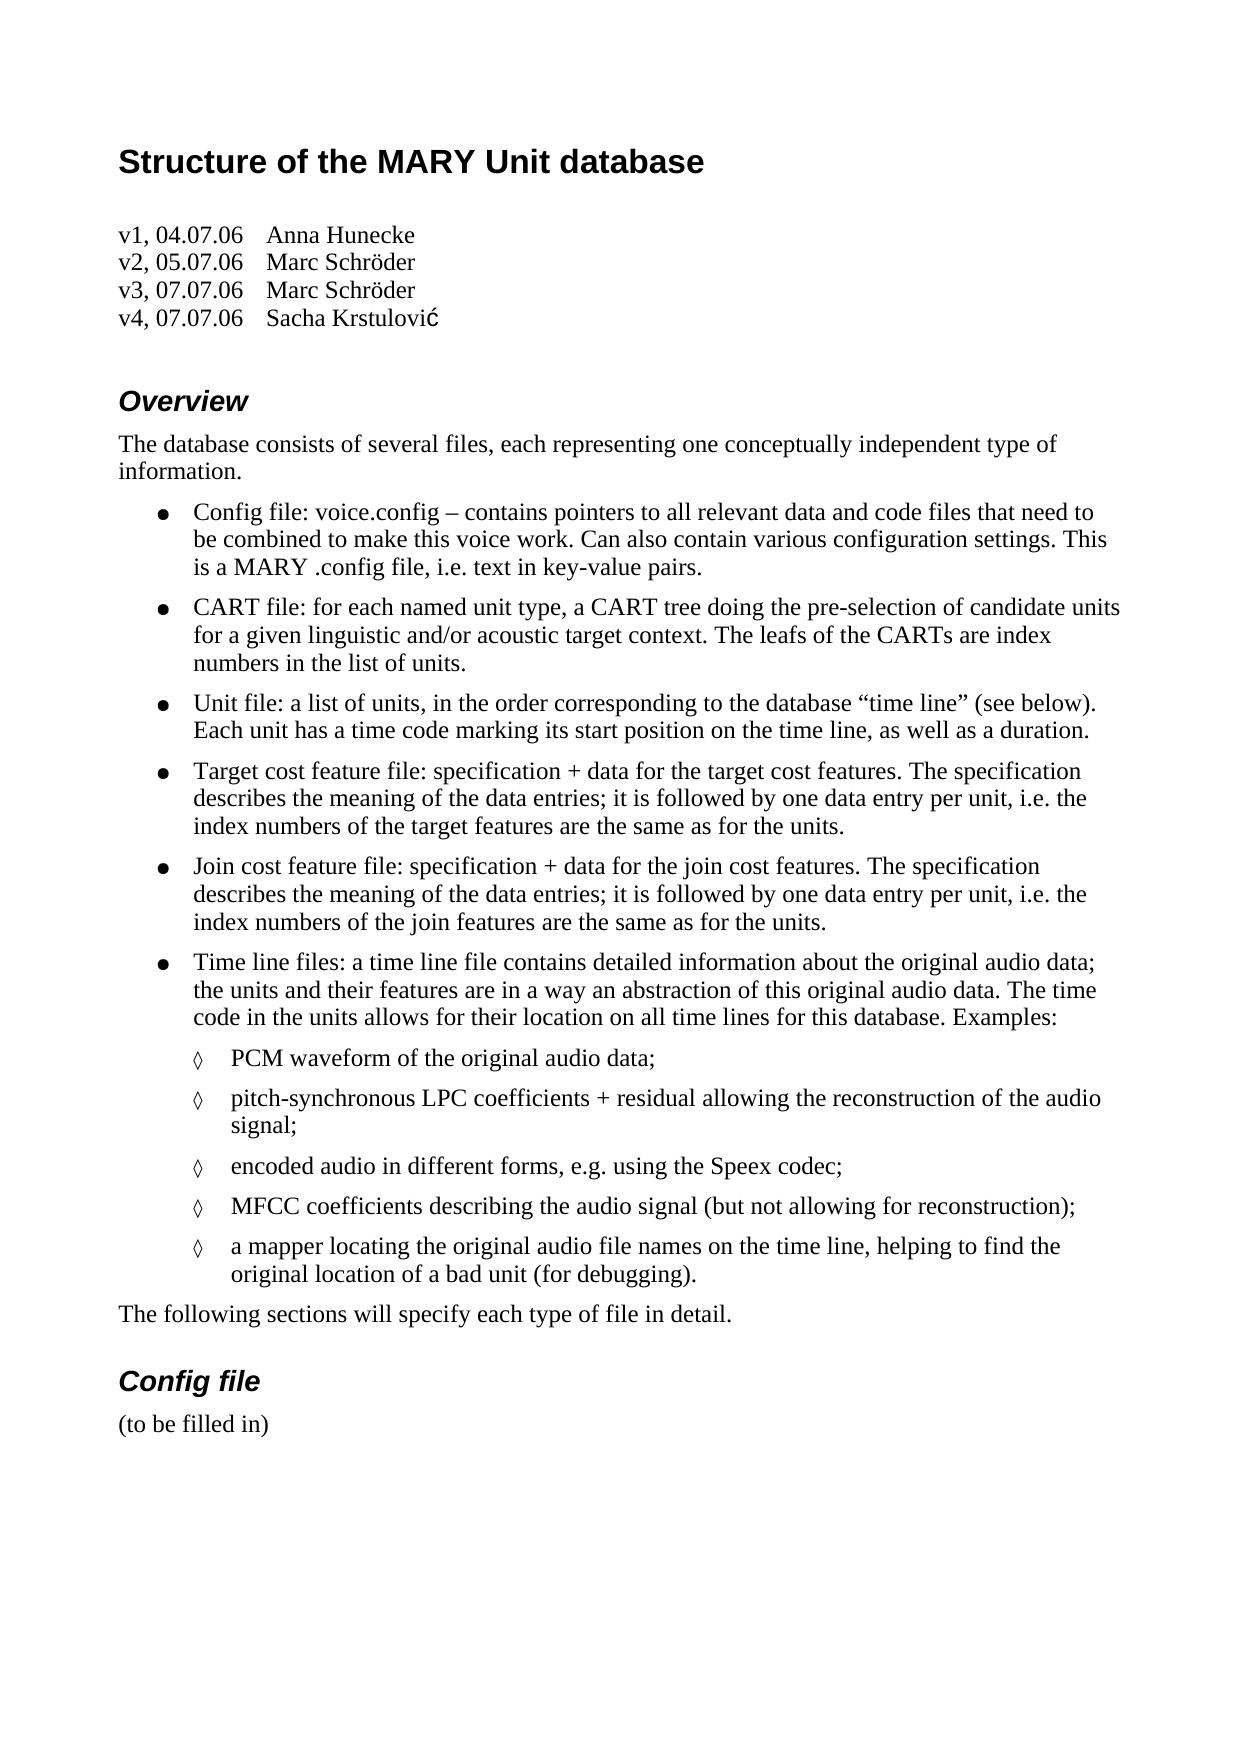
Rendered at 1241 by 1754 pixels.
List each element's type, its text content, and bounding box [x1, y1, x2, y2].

subtitle Config file [118, 1365, 1122, 1398]
list Join cost feature file: specification + data for the join cost features. The specification describes the meaning of the data entries; it is followed by one data entry per unit, i.e. the index numbers of the join features are the same as for the units. [156, 852, 1122, 936]
list encoded audio in different forms, e.g. using the Speex codec; [193, 1152, 1122, 1179]
text v4, 07.07.06 Sacha Krstulović [118, 304, 1122, 332]
list Target cost feature file: specification + data for the target cost features. The specification describes the meaning of the data entries; it is followed by one data entry per unit, i.e. the index numbers of the target features are the same as for the units. [156, 757, 1122, 840]
subtitle Structure of the MARY Unit database [118, 143, 1122, 181]
list Config file: voice.config – contains pointers to all relevant data and code files that need to be combined to make this voice work. Can also contain various configuration settings. This is a MARY .config file, i.e. text in key-value pairs. [156, 498, 1122, 581]
list MFCC coefficients describing the audio signal (but not allowing for reconstruction); [193, 1192, 1122, 1220]
text The database consists of several files, each representing one conceptually independent type of information. [118, 430, 1122, 485]
text v2, 05.07.06 Marc Schröder [118, 248, 1122, 276]
list Time line files: a time line file contains detailed information about the original audio data; the units and their features are in a way an abstraction of this original audio data. The time code in the units allows for their location on all time lines for this database. Examples: [156, 948, 1122, 1031]
list CART file: for each named unit type, a CART tree doing the pre-selection of candidate units for a given linguistic and/or acoustic target context. The leafs of the CARTs are index numbers in the list of units. [156, 593, 1122, 676]
text v3, 07.07.06 Marc Schröder [118, 276, 1122, 304]
text The following sections will specify each type of file in detail. [118, 1300, 1122, 1328]
subtitle Overview [118, 385, 1122, 417]
list PCM waveform of the original audio data; [193, 1044, 1122, 1071]
list Unit file: a list of units, in the order corresponding to the database “time line” (see below). Each unit has a time code marking its start position on the time line, as well as a duration. [156, 689, 1122, 744]
text (to be filled in) [118, 1411, 1122, 1438]
list a mapper locating the original audio file names on the time line, helping to find the original location of a bad unit (for debugging). [193, 1232, 1122, 1288]
text v1, 04.07.06 Anna Hunecke [118, 221, 1122, 248]
list pitch-synchronous LPC coefficients + residual allowing the reconstruction of the audio signal; [193, 1084, 1122, 1139]
